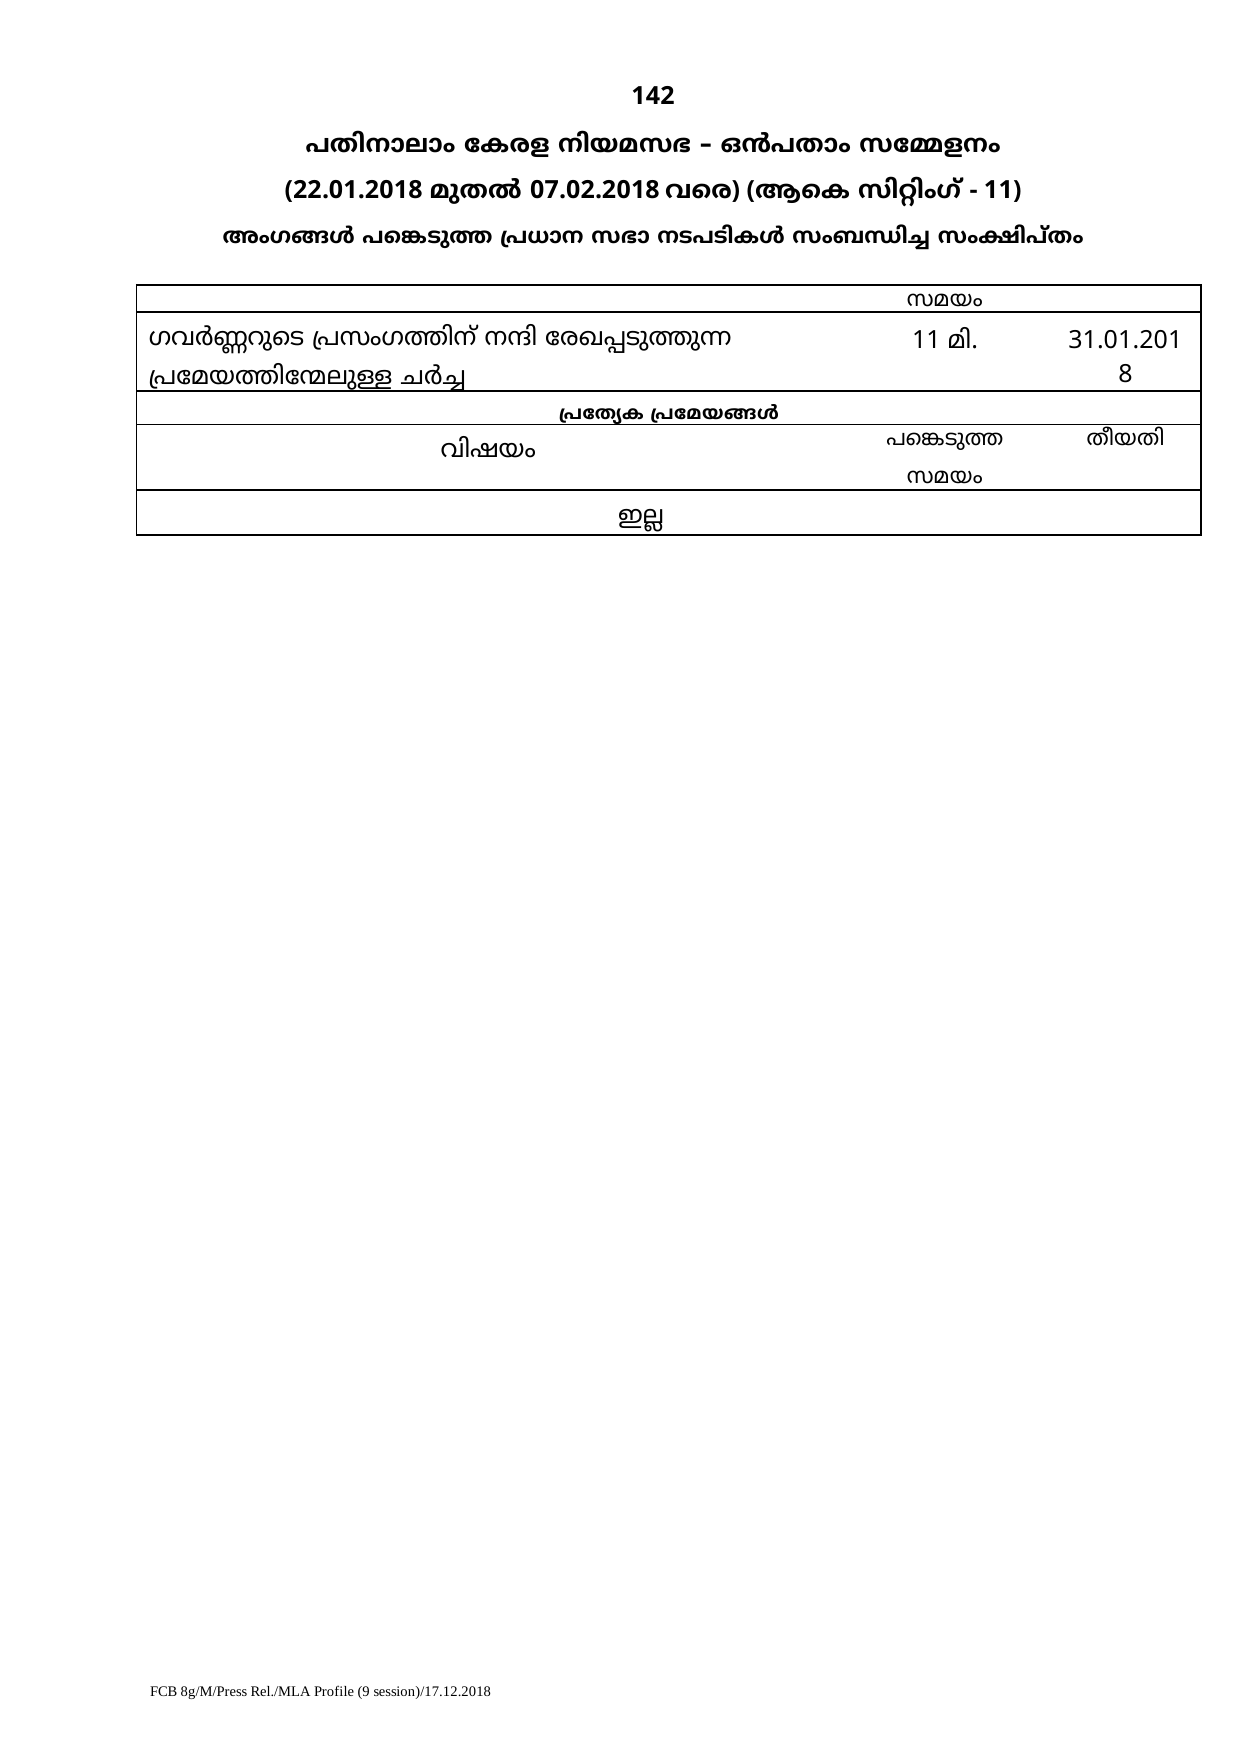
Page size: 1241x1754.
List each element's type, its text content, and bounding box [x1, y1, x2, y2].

table_cell [1050, 491, 1200, 534]
table_cell തീയതി [1050, 425, 1200, 489]
table_cell വിഷയം [137, 425, 840, 489]
table_cell [840, 491, 1049, 534]
table_cell [1050, 286, 1200, 311]
table_cell ഗവര്‍ണ്ണറുടെ പ്രസംഗത്തിന് നന്ദി രേഖപ്പടുത്തുന്ന പ്രമേയത്തിന്മേലുള്ള ചര്‍ച്ച [137, 313, 840, 390]
table_cell [137, 286, 840, 311]
table_cell പങ്കെടുത്ത സമയം [840, 425, 1049, 489]
table_cell 31.01.2018 [1050, 313, 1200, 390]
table_cell 11 മി. [840, 313, 1049, 390]
table_cell ഇല്ല [137, 491, 840, 534]
table_cell സമയം [840, 286, 1049, 311]
table_cell പ്രത്യേക പ്രമേയങ്ങള്‍ [137, 392, 1200, 423]
